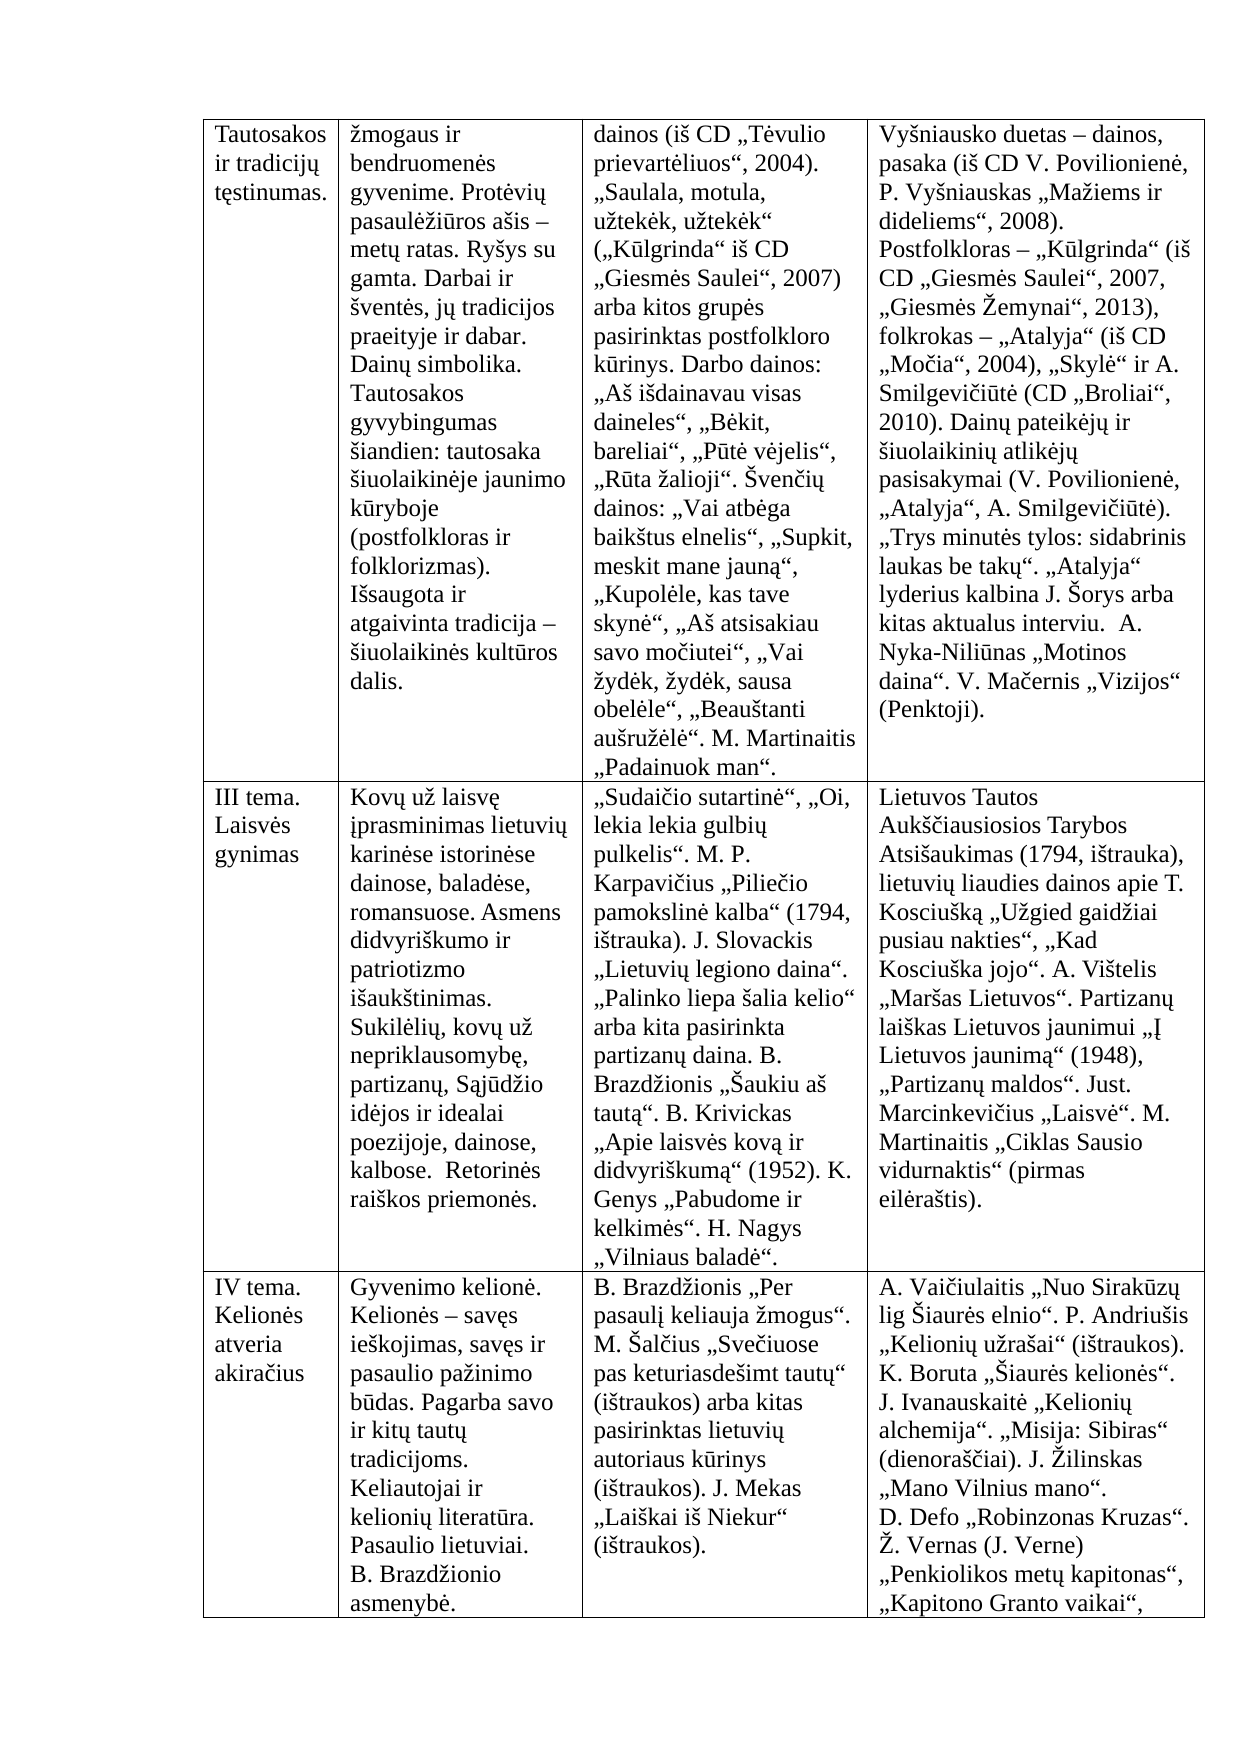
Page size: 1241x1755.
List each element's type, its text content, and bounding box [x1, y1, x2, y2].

table_cell Lietuvos Tautos Aukščiausiosios Tarybos Atsišaukimas (1794, ištrauka), lietuvių liaudies dainos apie T. Kosciušką „Užgied gaidžiai pusiau nakties“, „Kad Kosciuška jojo“. A. Vištelis „Maršas Lietuvos“. Partizanų laiškas Lietuvos jaunimui „Į Lietuvos jaunimą“ (1948), „Partizanų maldos“. Just. Marcinkevičius „Laisvė“. M. Martinaitis „Ciklas Sausio vidurnaktis“ (pirmas eilėraštis). [868, 782, 1204, 1271]
table_cell Vyšniausko duetas – dainos, pasaka (iš CD V. Povilionienė, P. Vyšniauskas „Mažiems ir dideliems“, 2008). Postfolkloras – „Kūlgrinda“ (iš CD „Giesmės Saulei“, 2007, „Giesmės Žemynai“, 2013), folkrokas – „Atalyja“ (iš CD „Močia“, 2004), „Skylė“ ir A. Smilgevičiūtė (CD „Broliai“, 2010). Dainų pateikėjų ir šiuolaikinių atlikėjų pasisakymai (V. Povilionienė, „Atalyja“, A. Smilgevičiūtė). „Trys minutės tylos: sidabrinis laukas be takų“. „Atalyja“ lyderius kalbina J. Šorys arba kitas aktualus interviu. A. Nyka-Niliūnas „Motinos daina“. V. Mačernis „Vizijos“ (Penktoji). [868, 120, 1204, 781]
table_cell Gyvenimo kelionė. Kelionės – savęs ieškojimas, savęs ir pasaulio pažinimo būdas. Pagarba savo ir kitų tautų tradicijoms. Keliautojai ir kelionių literatūra. Pasaulio lietuviai. B. Brazdžionio asmenybė. [339, 1272, 582, 1617]
table_cell B. Brazdžionis „Per pasaulį keliauja žmogus“. M. Šalčius „Svečiuose pas keturiasdešimt tautų“ (ištraukos) arba kitas pasirinktas lietuvių autoriaus kūrinys (ištraukos). J. Mekas „Laiškai iš Niekur“ (ištraukos). [583, 1272, 867, 1617]
table_cell Tautosakos ir tradicijų tęstinumas. [204, 120, 338, 781]
table_cell III tema. Laisvės gynimas [204, 782, 338, 1271]
table_cell „Sudaičio sutartinė“, „Oi, lekia lekia gulbių pulkelis“. M. P. Karpavičius „Piliečio pamokslinė kalba“ (1794, ištrauka). J. Slovackis „Lietuvių legiono daina“. „Palinko liepa šalia kelio“ arba kita pasirinkta partizanų daina. B. Brazdžionis „Šaukiu aš tautą“. B. Krivickas „Apie laisvės kovą ir didvyriškumą“ (1952). K. Genys „Pabudome ir kelkimės“. H. Nagys „Vilniaus baladė“. [583, 782, 867, 1271]
table_cell Kovų už laisvę įprasminimas lietuvių karinėse istorinėse dainose, baladėse, romansuose. Asmens didvyriškumo ir patriotizmo išaukštinimas. Sukilėlių, kovų už nepriklausomybę, partizanų, Sąjūdžio idėjos ir idealai poezijoje, dainose, kalbose. Retorinės raiškos priemonės. [339, 782, 582, 1271]
table_cell dainos (iš CD „Tėvulio prievartėliuos“, 2004). „Saulala, motula, užtekėk, užtekėk“ („Kūlgrinda“ iš CD „Giesmės Saulei“, 2007) arba kitos grupės pasirinktas postfolkloro kūrinys. Darbo dainos: „Aš išdainavau visas daineles“, „Bėkit, bareliai“, „Pūtė vėjelis“, „Rūta žalioji“. Švenčių dainos: „Vai atbėga baikštus elnelis“, „Supkit, meskit mane jauną“, „Kupolėle, kas tave skynė“, „Aš atsisakiau savo močiutei“, „Vai žydėk, žydėk, sausa obelėle“, „Beauštanti aušružėlė“. M. Martinaitis „Padainuok man“. [583, 120, 867, 781]
table_cell žmogaus ir bendruomenės gyvenime. Protėvių pasaulėžiūros ašis – metų ratas. Ryšys su gamta. Darbai ir šventės, jų tradicijos praeityje ir dabar. Dainų simbolika. Tautosakos gyvybingumas šiandien: tautosaka šiuolaikinėje jaunimo kūryboje (postfolkloras ir folklorizmas). Išsaugota ir atgaivinta tradicija – šiuolaikinės kultūros dalis. [339, 120, 582, 781]
table_cell IV tema. Kelionės atveria akiračius [204, 1272, 338, 1617]
table_cell A. Vaičiulaitis „Nuo Sirakūzų lig Šiaurės elnio“. P. Andriušis „Kelionių užrašai“ (ištraukos). K. Boruta „Šiaurės kelionės“. J. Ivanauskaitė „Kelionių alchemija“. „Misija: Sibiras“ (dienoraščiai). J. Žilinskas „Mano Vilnius mano“. D. Defo „Robinzonas Kruzas“. Ž. Vernas (J. Verne) „Penkiolikos metų kapitonas“, „Kapitono Granto vaikai“, [868, 1272, 1204, 1617]
